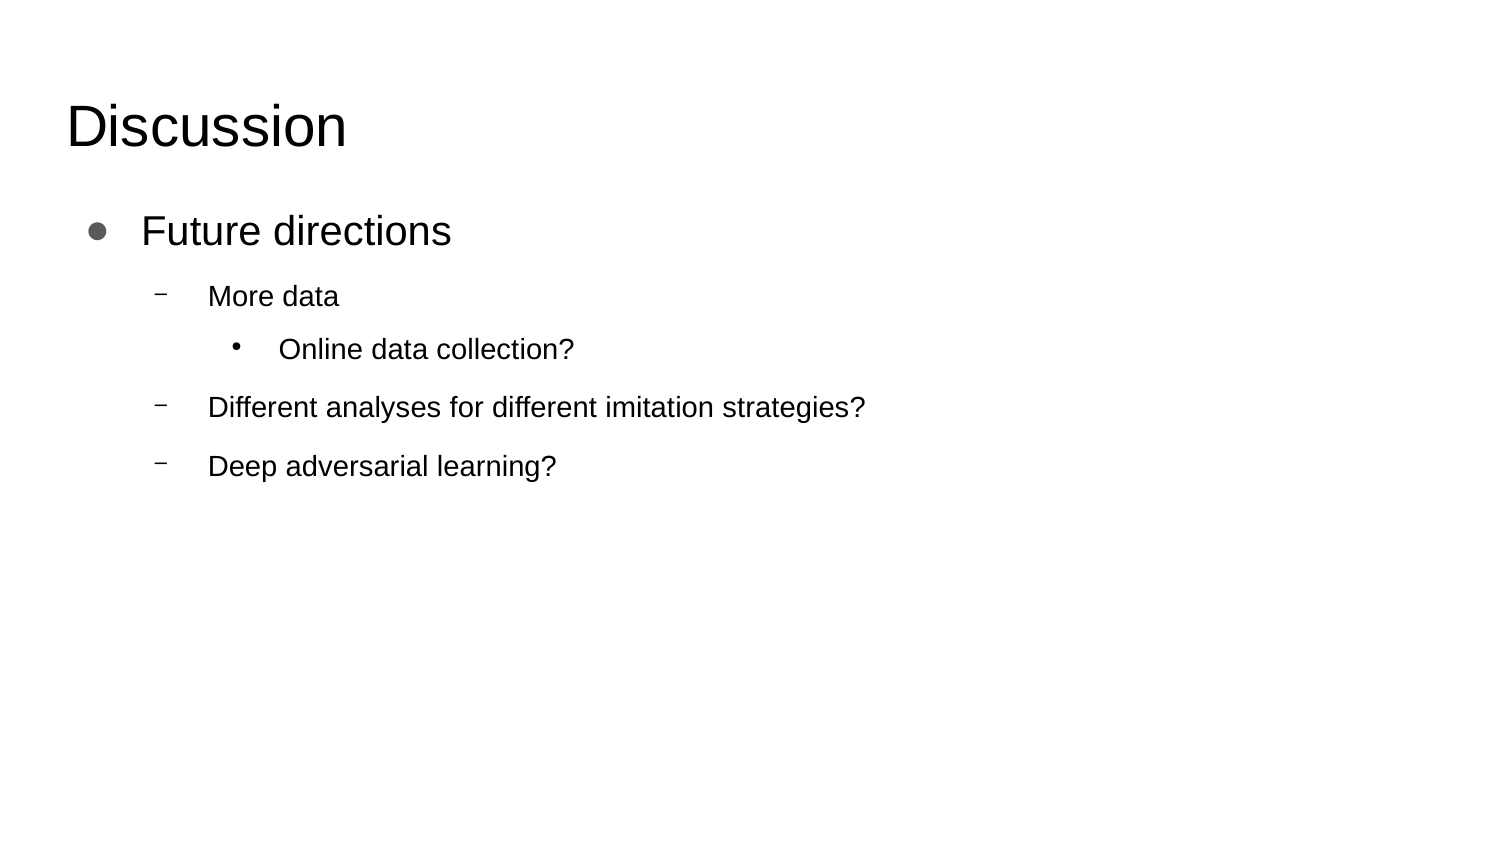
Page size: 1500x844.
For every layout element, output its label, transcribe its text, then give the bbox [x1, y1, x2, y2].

title Discussion [51, 72, 1449, 167]
list Future directions More data Online data collection? Different analyses for different imitation strategies? Deep adversarial learning? [51, 188, 1449, 750]
